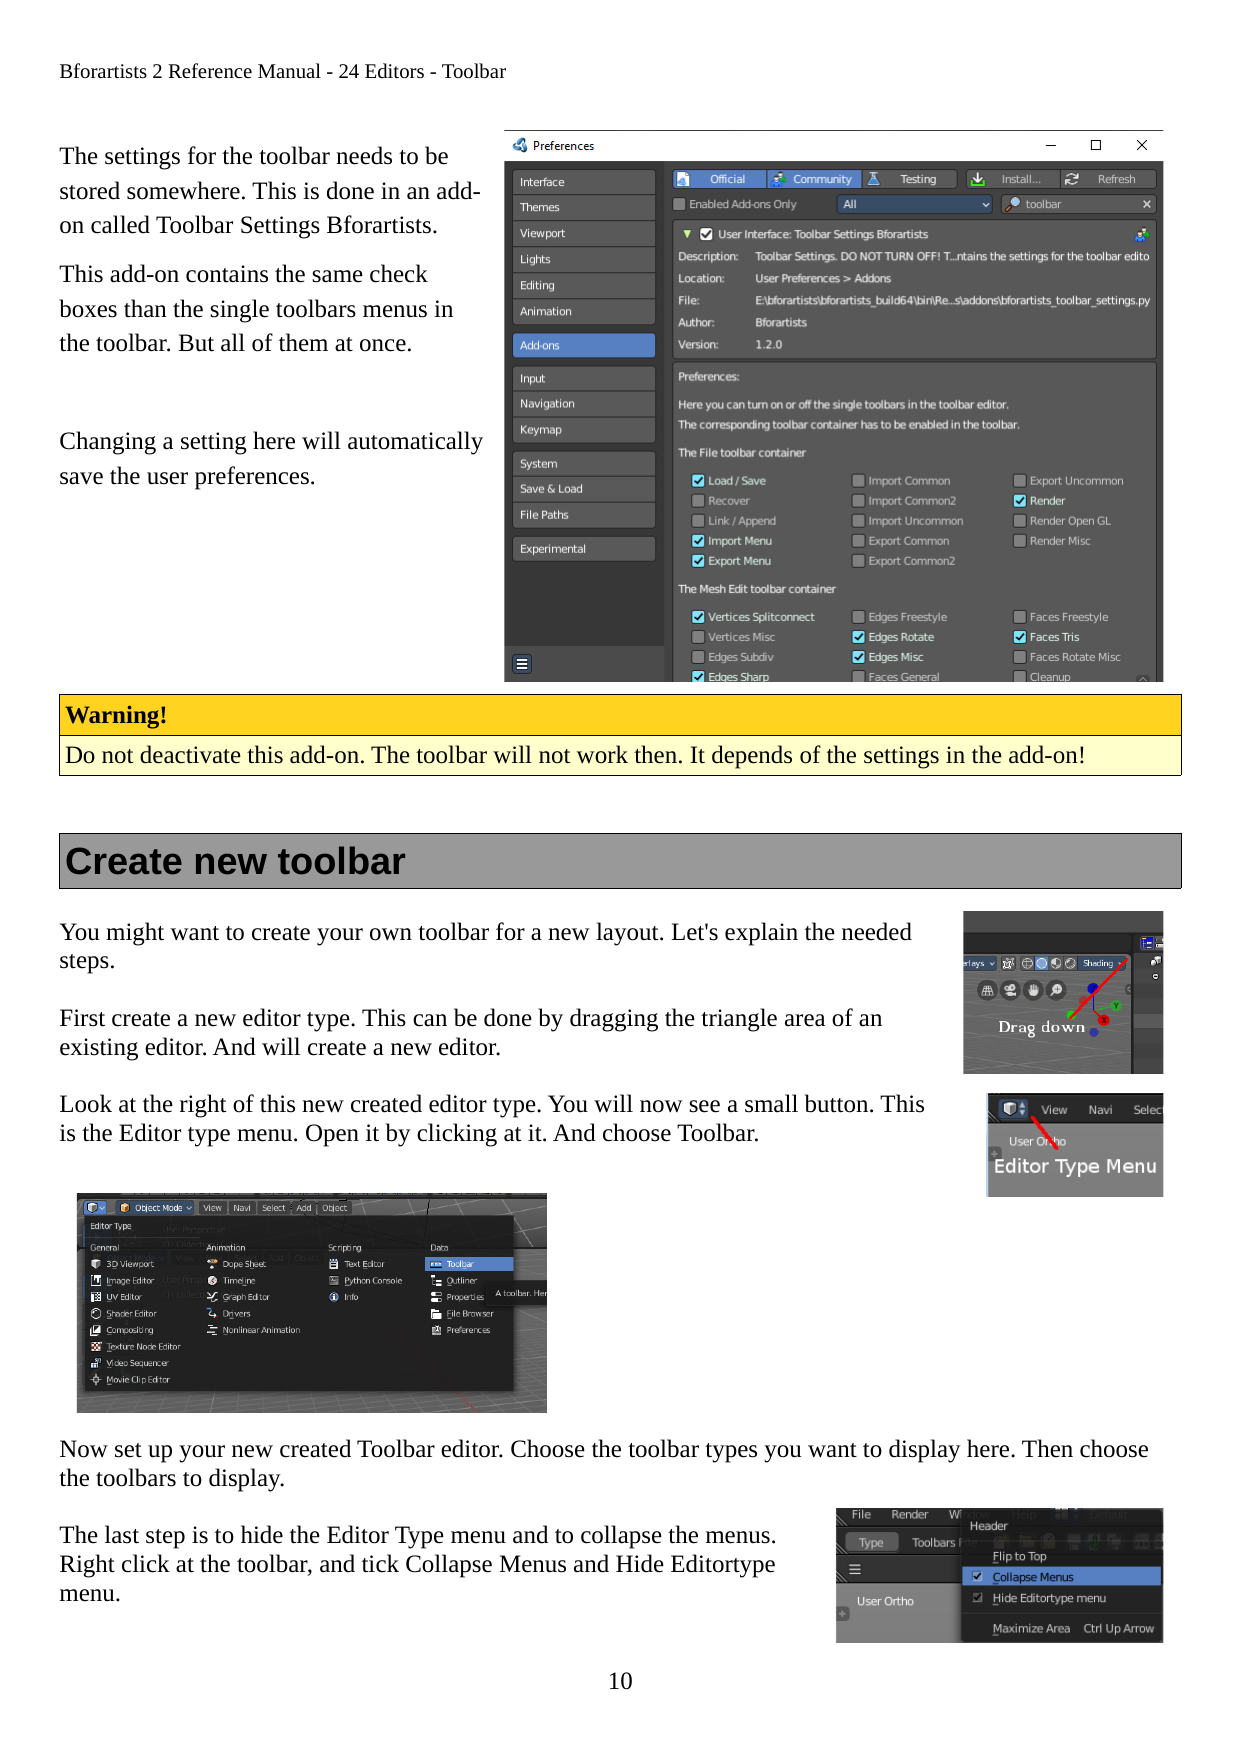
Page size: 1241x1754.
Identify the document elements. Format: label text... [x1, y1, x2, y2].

text You might want to create your own toolbar for a new layout. Let's explain the needed steps. [59, 917, 963, 974]
text The last step is to hide the Editor Type menu and to collapse the menus. Right click at the toolbar, and tick Collapse Menus and Hide Editortype menu. [59, 1520, 835, 1607]
table_header Warning! [60, 695, 1181, 735]
picture [986, 1093, 1164, 1197]
text Look at the right of this new created editor type. You will now see a small button. This is the Editor type menu. Open it by clicking at it. And choose Toolbar. [59, 1089, 1181, 1147]
text First create a new editor type. This can be done by dragging the triangle area of an existing editor. And will create a new editor. [59, 1003, 963, 1060]
text Now set up your new created Toolbar editor. Choose the toolbar types you want to display here. Then choose the toolbars to display. [59, 1434, 1181, 1492]
table_header Create new toolbar [60, 834, 1181, 888]
picture [835, 1508, 1164, 1643]
picture [504, 130, 1164, 682]
picture [76, 1193, 547, 1413]
text Changing a setting here will automatically save the user preferences. [59, 426, 504, 490]
table_cell Do not deactivate this add-on. The toolbar will not work then. It depends of the settings in the add-on! [60, 736, 1181, 775]
picture [963, 911, 1164, 1074]
text This add-on contains the same check boxes than the single toolbars menus in the toolbar. But all of them at once. [59, 259, 504, 357]
text The settings for the toolbar needs to be stored somewhere. This is done in an add-on called Toolbar Settings Bforartists. [59, 141, 504, 239]
